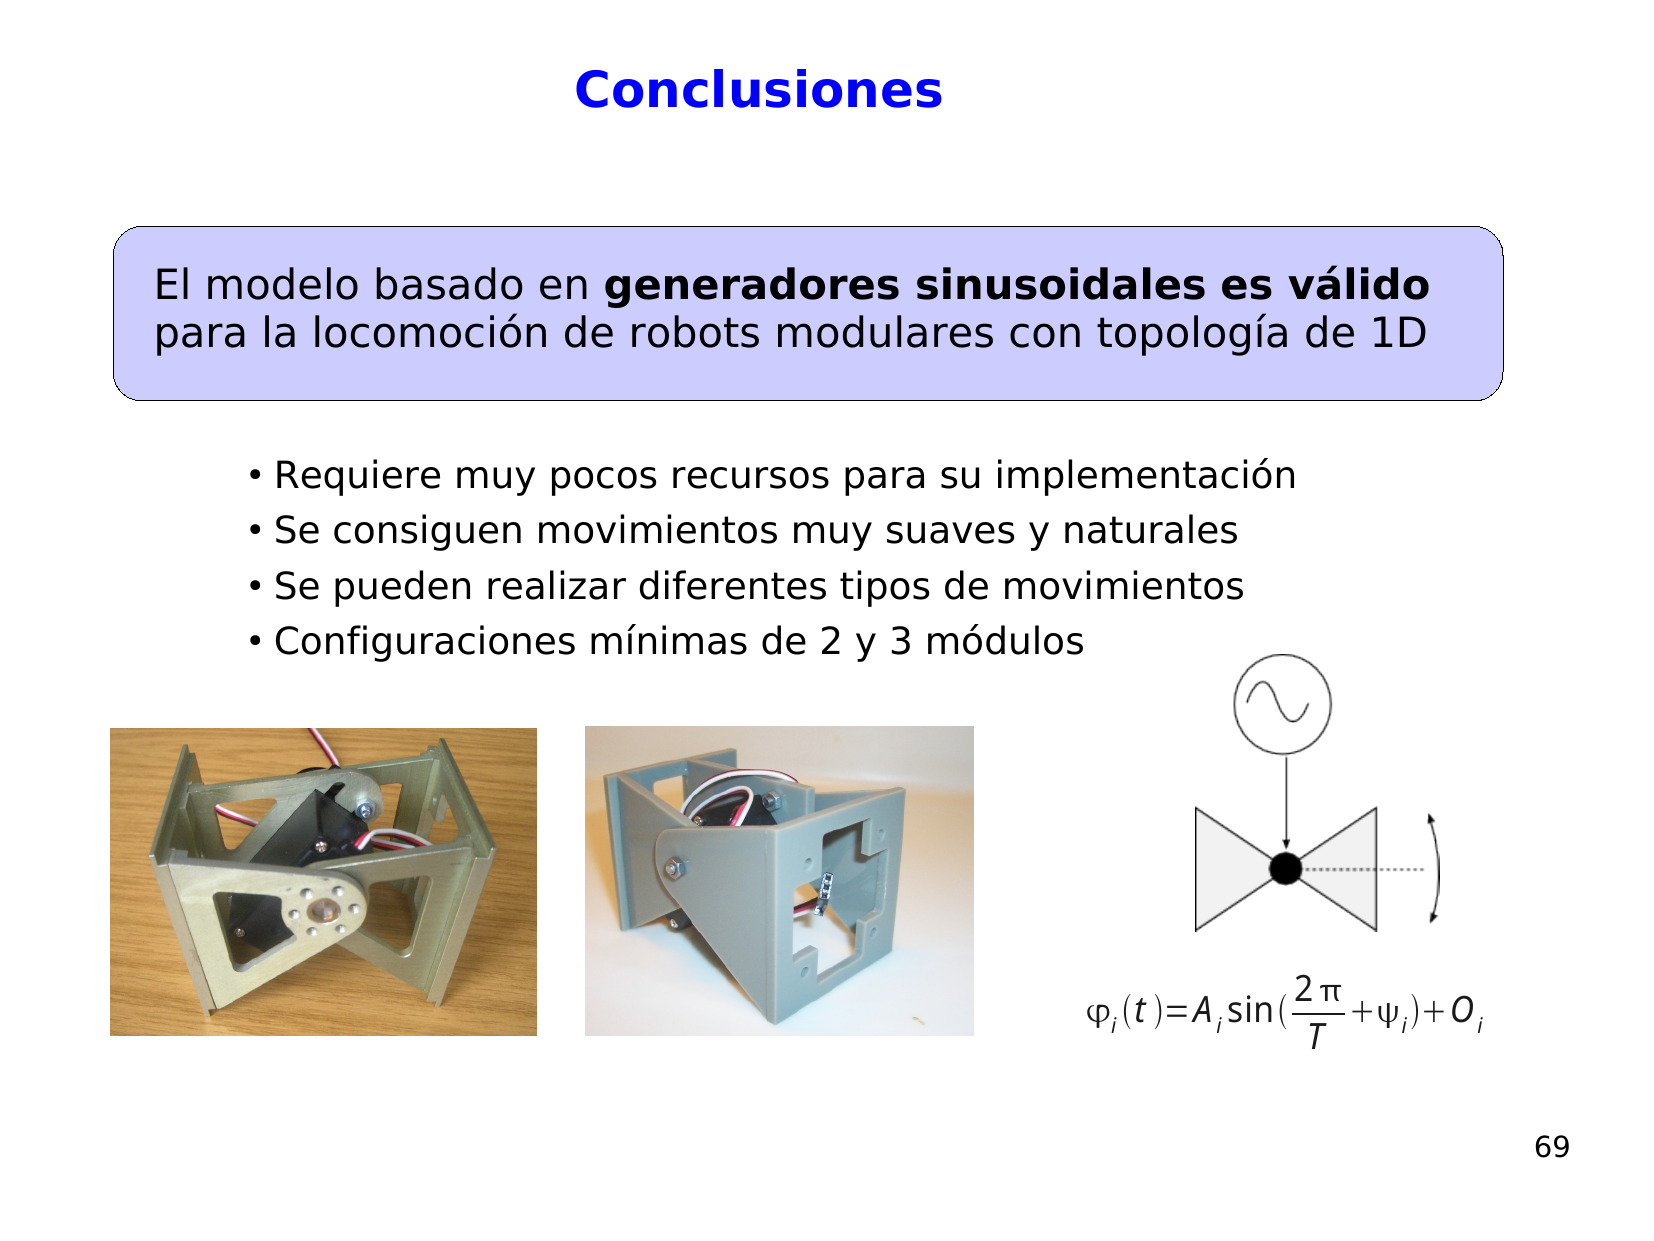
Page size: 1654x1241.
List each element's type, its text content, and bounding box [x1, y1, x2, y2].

text_box [113, 226, 1504, 401]
text_box Conclusiones [560, 53, 960, 127]
picture [1195, 654, 1440, 932]
picture [110, 728, 537, 1036]
text_box El modelo basado en generadores sinusoidales es válido para la locomoción de robots modulares con topología de 1D [138, 253, 1520, 365]
text_box Requiere muy pocos recursos para su implementación Se consiguen movimientos muy suaves y naturales Se pueden realizar diferentes tipos de movimientos Configuraciones mínimas de 2 y 3 módulos [233, 446, 1314, 671]
picture [585, 726, 974, 1037]
chart [1077, 967, 1491, 1058]
